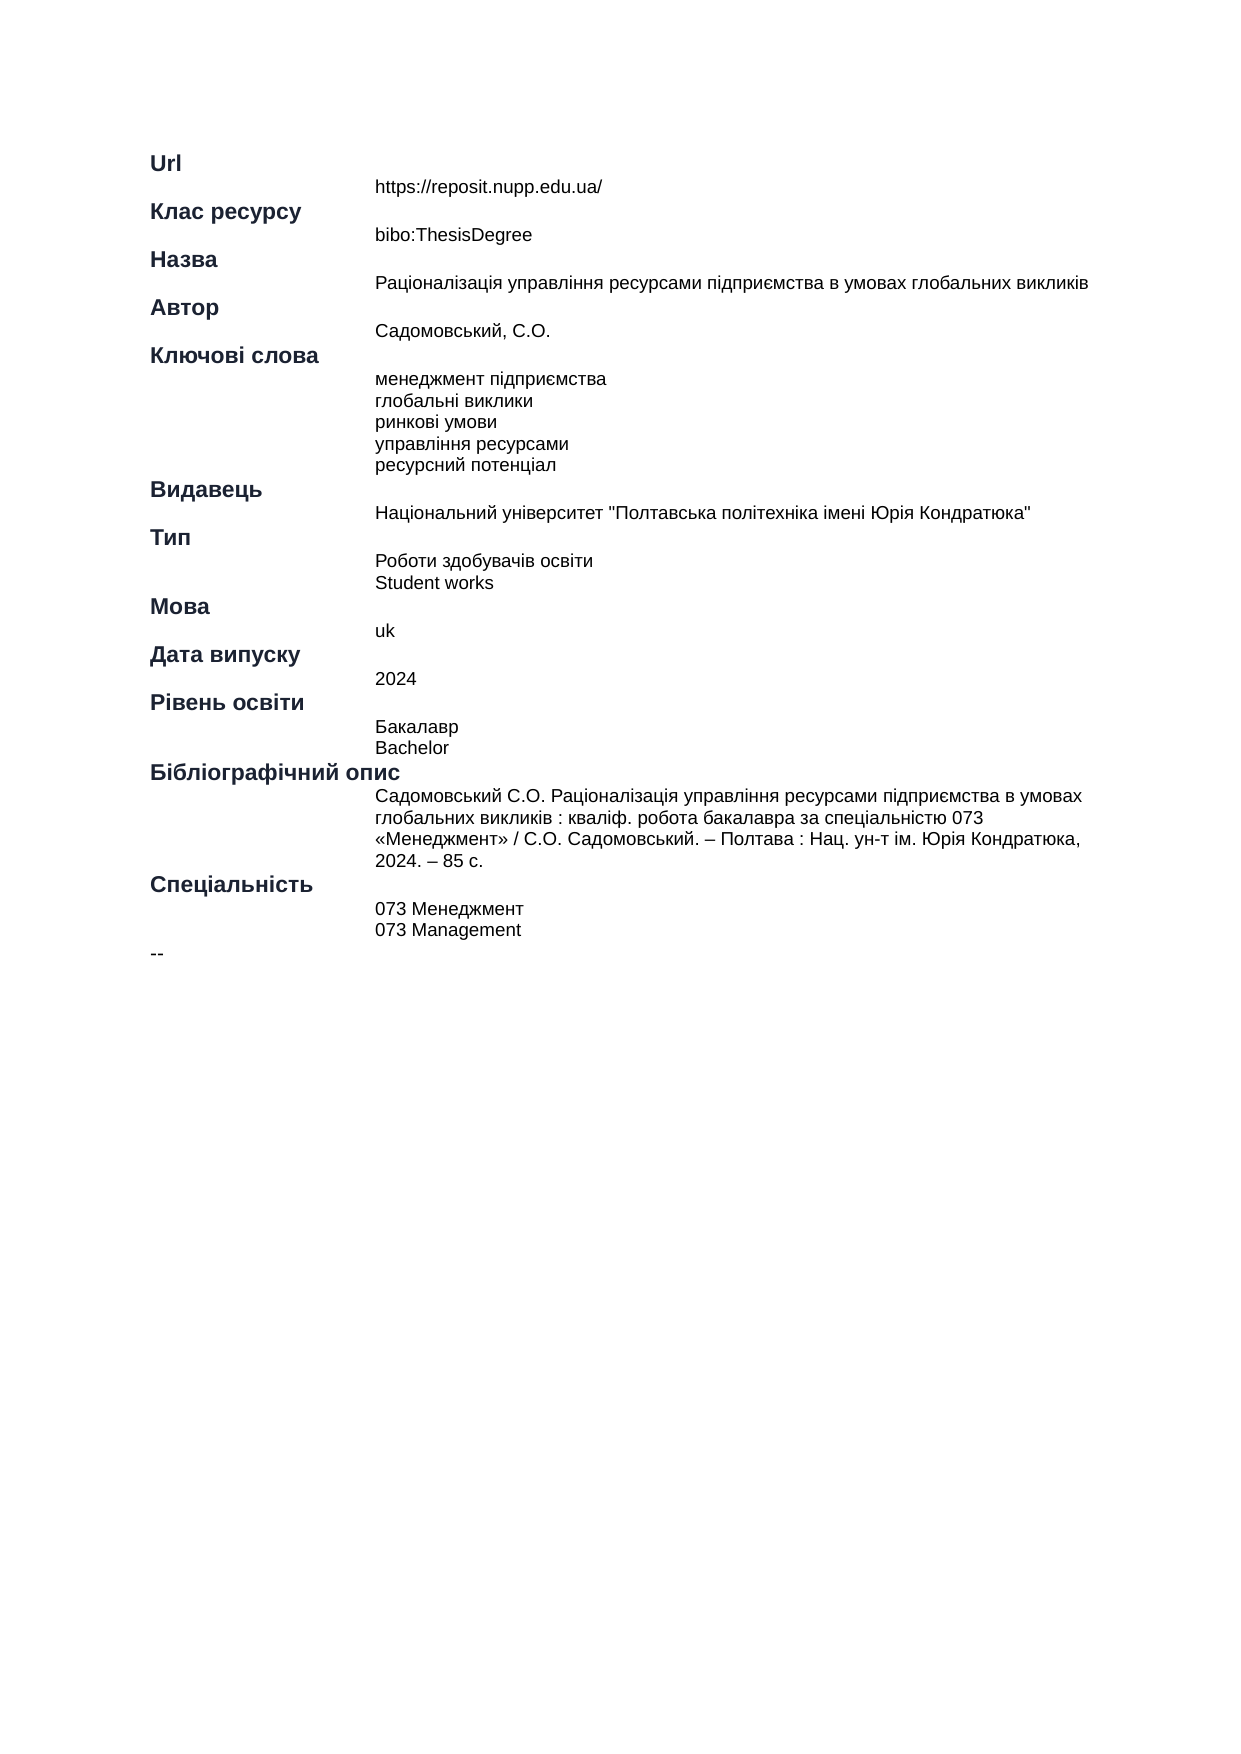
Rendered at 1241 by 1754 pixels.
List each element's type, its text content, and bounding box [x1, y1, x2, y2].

text Бакалавр [375, 715, 1090, 737]
text Спеціальність [150, 871, 1090, 897]
text Клас ресурсу [150, 198, 1090, 224]
text Тип [150, 524, 1090, 550]
text Садомовський, С.О. [375, 320, 1090, 342]
text Садомовський С.О. Раціоналізація управління ресурсами підприємства в умовах глобальних викликів : кваліф. робота бакалавра за спеціальністю 073 «Менеджмент» / С.О. Садомовський. – Полтава : Нац. ун-т ім. Юрія Кондратюка, 2024. – 85 с. [375, 785, 1090, 871]
text глобальні виклики [375, 389, 1090, 411]
text управління ресурсами [375, 433, 1090, 454]
text 073 Management [375, 919, 1090, 941]
text Рівень освіти [150, 689, 1090, 715]
text Дата випуску [150, 641, 1090, 667]
text Назва [150, 246, 1090, 272]
text менеджмент підприємства [375, 368, 1090, 389]
text Ключові слова [150, 342, 1090, 368]
text ресурсний потенціал [375, 454, 1090, 476]
text 2024 [375, 667, 1090, 689]
text https://reposit.nupp.edu.ua/ [375, 176, 1090, 198]
text Національний університет "Полтавська політехніка імені Юрія Кондратюка" [375, 502, 1090, 524]
text uk [375, 619, 1090, 641]
text Student works [375, 572, 1090, 593]
text ринкові умови [375, 411, 1090, 433]
text 073 Менеджмент [375, 897, 1090, 919]
text Мова [150, 593, 1090, 619]
text Бібліографічний опис [150, 758, 1090, 785]
text -- [150, 941, 1090, 964]
text Роботи здобувачів освіти [375, 550, 1090, 572]
text Видавець [150, 476, 1090, 502]
text Раціоналізація управління ресурсами підприємства в умовах глобальних викликів [375, 272, 1090, 294]
text Url [150, 150, 1090, 176]
text bibo:ThesisDegree [375, 224, 1090, 246]
text Bachelor [375, 737, 1090, 758]
text Автор [150, 294, 1090, 320]
